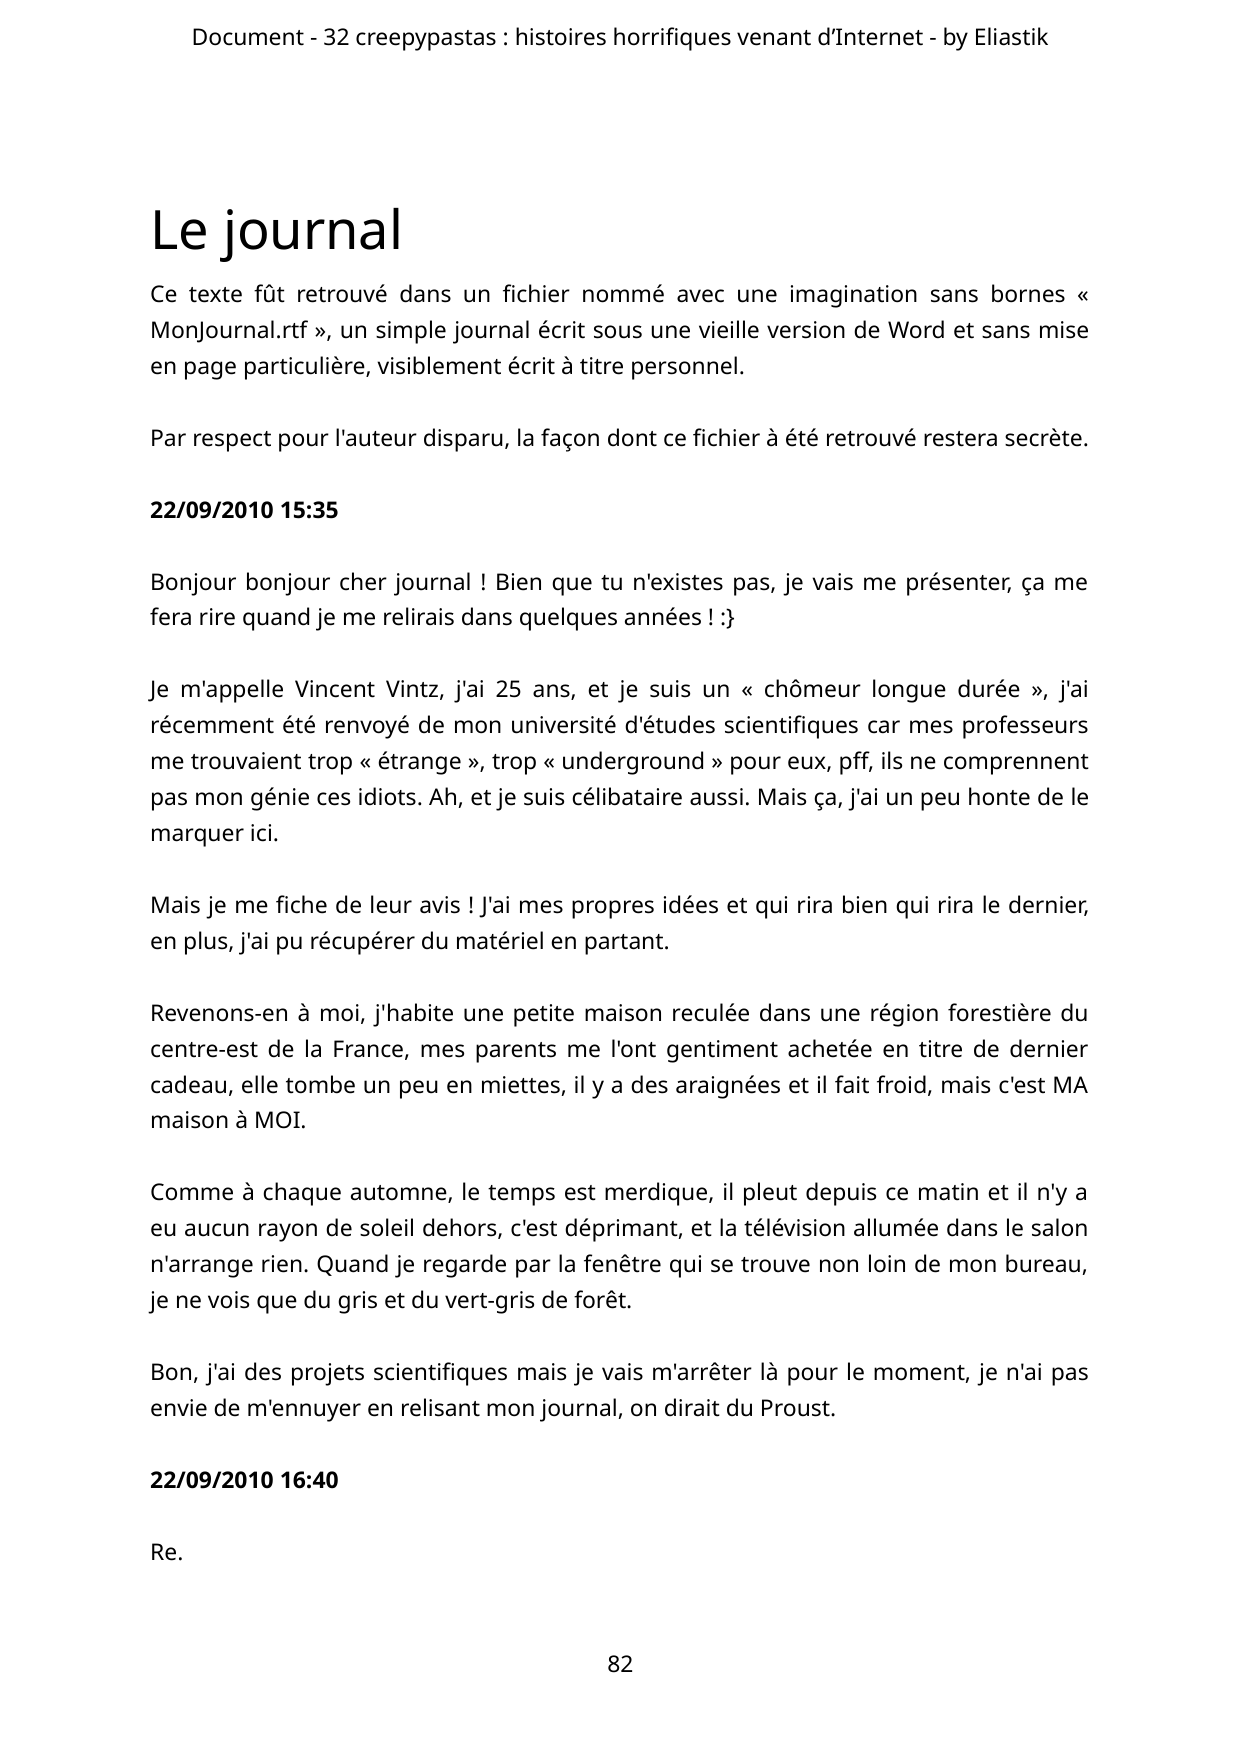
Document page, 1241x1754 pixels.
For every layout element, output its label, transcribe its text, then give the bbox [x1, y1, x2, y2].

text Je m'appelle Vincent Vintz, j'ai 25 ans, et je suis un « chômeur longue durée », j'ai récemment été renvoyé de mon université d'études scientifiques car mes professeurs me trouvaient trop « étrange », trop « underground » pour eux, pff, ils ne comprennent pas mon génie ces idiots. Ah, et je suis célibataire aussi. Mais ça, j'ai un peu honte de le marquer ici. [150, 673, 1090, 848]
text Re. [150, 1536, 1090, 1567]
text Ce texte fût retrouvé dans un fichier nommé avec une imagination sans bornes « MonJournal.rtf », un simple journal écrit sous une vieille version de Word et sans mise en page particulière, visiblement écrit à titre personnel. [150, 278, 1090, 381]
text Par respect pour l'auteur disparu, la façon dont ce fichier à été retrouvé restera secrète. [150, 422, 1090, 453]
subtitle Le journal [150, 192, 1090, 265]
text Bonjour bonjour cher journal ! Bien que tu n'existes pas, je vais me présenter, ça me fera rire quand je me relirais dans quelques années ! :} [150, 565, 1090, 633]
text 22/09/2010 16:40 [150, 1464, 1090, 1495]
text Mais je me fiche de leur avis ! J'ai mes propres idées et qui rira bien qui rira le dernier, en plus, j'ai pu récupérer du matériel en partant. [150, 889, 1090, 956]
text 22/09/2010 15:35 [150, 493, 1090, 525]
text Comme à chaque automne, le temps est merdique, il pleut depuis ce matin et il n'y a eu aucun rayon de soleil dehors, c'est déprimant, et la télévision allumée dans le salon n'arrange rien. Quand je regarde par la fenêtre qui se trouve non loin de mon bureau, je ne vois que du gris et du vert-gris de forêt. [150, 1176, 1090, 1315]
text Bon, j'ai des projets scientifiques mais je vais m'arrêter là pour le moment, je n'ai pas envie de m'ennuyer en relisant mon journal, on dirait du Proust. [150, 1356, 1090, 1423]
text Revenons-en à moi, j'habite une petite maison reculée dans une région forestière du centre-est de la France, mes parents me l'ont gentiment achetée en titre de dernier cadeau, elle tombe un peu en miettes, il y a des araignées et il fait froid, mais c'est MA maison à MOI. [150, 997, 1090, 1136]
